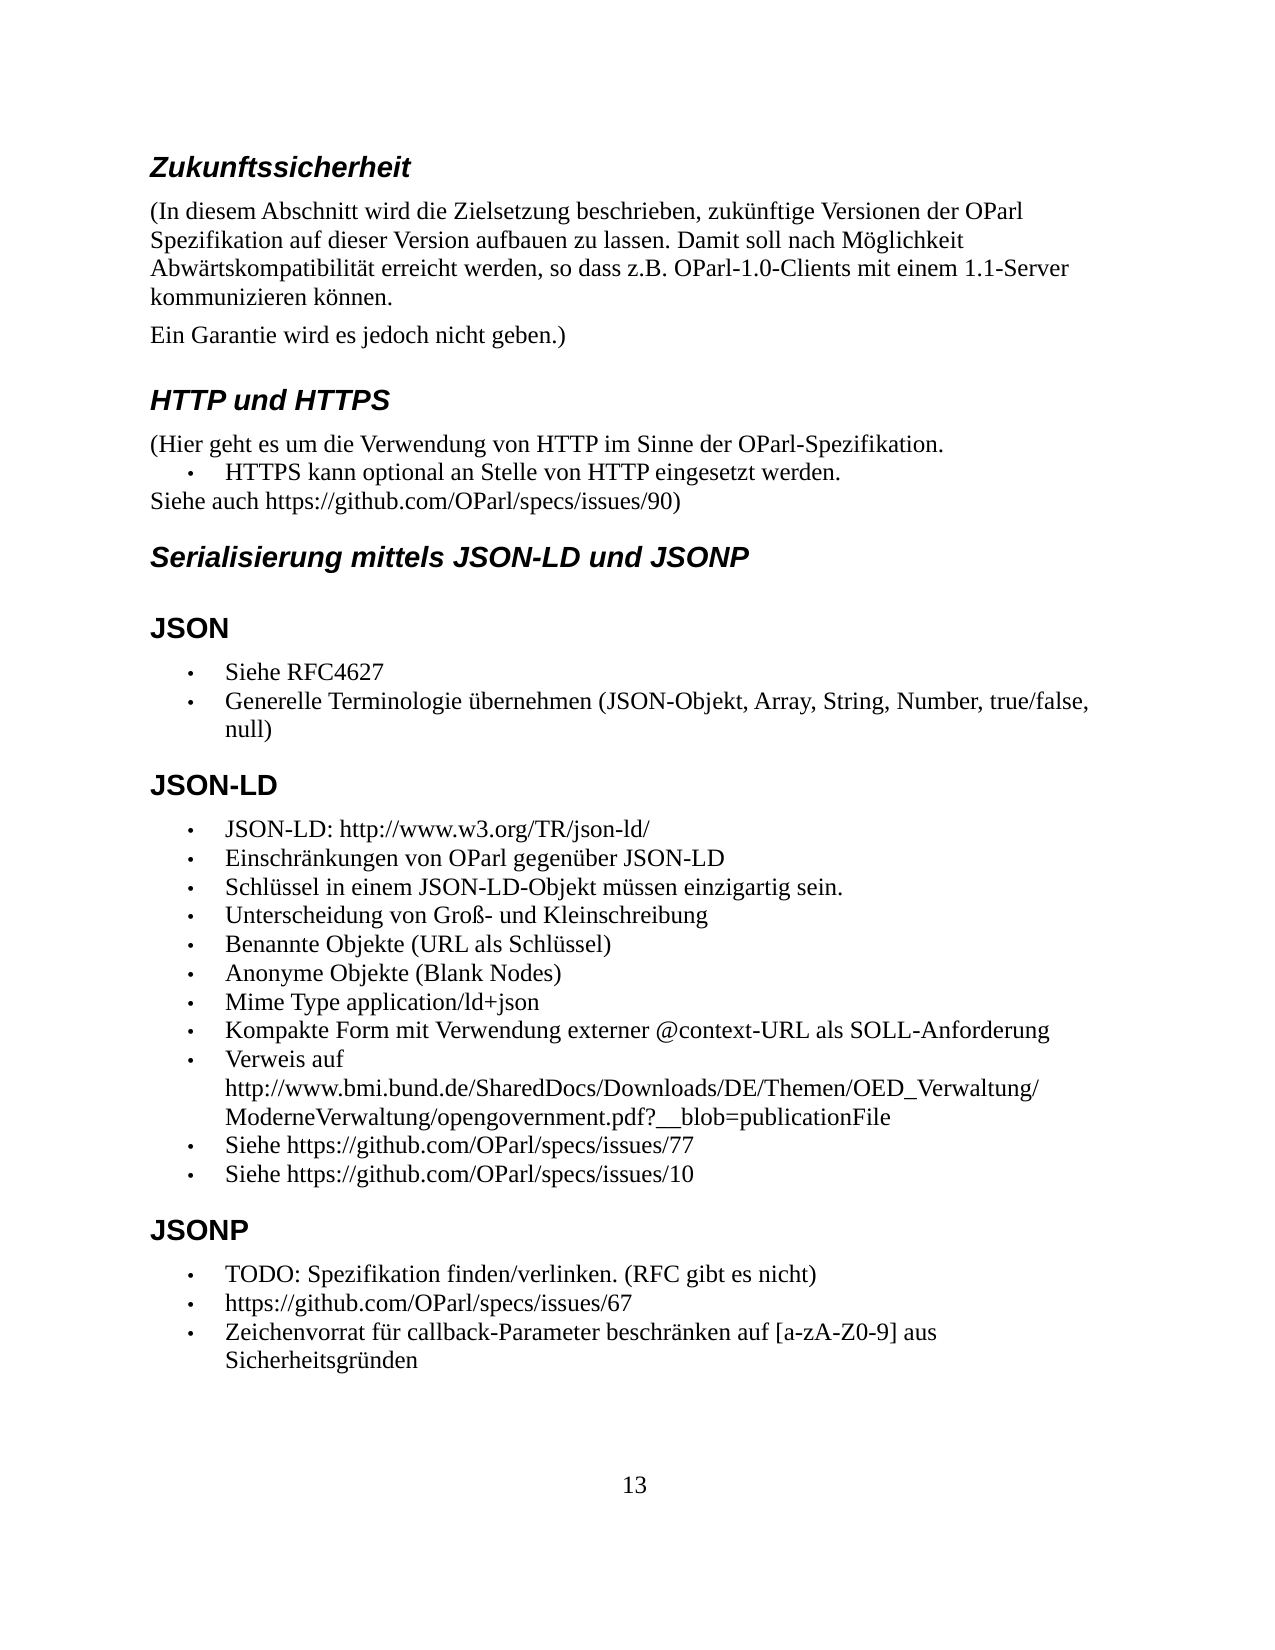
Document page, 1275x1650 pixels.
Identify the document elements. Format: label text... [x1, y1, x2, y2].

list Anonyme Objekte (Blank Nodes) [187, 958, 1125, 987]
list JSON-LD: http://www.w3.org/TR/json-ld/ [187, 814, 1125, 843]
subtitle Zukunftssicherheit [150, 150, 1125, 183]
list Einschränkungen von OParl gegenüber JSON-LD [187, 843, 1125, 872]
list Siehe https://github.com/OParl/specs/issues/10 [187, 1159, 1125, 1188]
subtitle Serialisierung mittels JSON-LD und JSONP [150, 540, 1125, 573]
list Siehe RFC4627 [187, 657, 1125, 686]
list Verweis auf http://www.bmi.bund.de/SharedDocs/Downloads/DE/Themen/OED_Verwaltung/ModerneVerwaltung/opengovernment.pdf?__blob=publicationFile [187, 1044, 1125, 1131]
list Zeichenvorrat für callback-Parameter beschränken auf [a-zA-Z0-9] aus Sicherheitsgründen [187, 1317, 1125, 1374]
list Kompakte Form mit Verwendung externer @context-URL als SOLL-Anforderung [187, 1016, 1125, 1044]
list Generelle Terminologie übernehmen (JSON-Objekt, Array, String, Number, true/false, null) [187, 686, 1125, 743]
subtitle JSONP [150, 1213, 1125, 1247]
list TODO: Spezifikation finden/verlinken. (RFC gibt es nicht) [187, 1259, 1125, 1288]
text (Hier geht es um die Verwendung von HTTP im Sinne der OParl-Spezifikation. [150, 429, 1125, 457]
list HTTPS kann optional an Stelle von HTTP eingesetzt werden. [187, 457, 1125, 486]
text (In diesem Abschnitt wird die Zielsetzung beschrieben, zukünftige Versionen der OParl Spezifikation auf dieser Version aufbauen zu lassen. Damit soll nach Möglichkeit Abwärtskompatibilität erreicht werden, so dass z.B. OParl-1.0-Clients mit einem 1.1-Server kommunizieren können. [150, 196, 1125, 311]
list https://github.com/OParl/specs/issues/67 [187, 1288, 1125, 1317]
text Ein Garantie wird es jedoch nicht geben.) [150, 320, 1125, 349]
list Mime Type application/ld+json [187, 987, 1125, 1016]
subtitle HTTP und HTTPS [150, 383, 1125, 416]
text Siehe auch https://github.com/OParl/specs/issues/90) [150, 486, 1125, 515]
list Benannte Objekte (URL als Schlüssel) [187, 929, 1125, 958]
list Schlüssel in einem JSON-LD-Objekt müssen einzigartig sein. [187, 872, 1125, 901]
list Unterscheidung von Groß- und Kleinschreibung [187, 901, 1125, 929]
list Siehe https://github.com/OParl/specs/issues/77 [187, 1131, 1125, 1159]
subtitle JSON-LD [150, 768, 1125, 802]
subtitle JSON [150, 611, 1125, 644]
